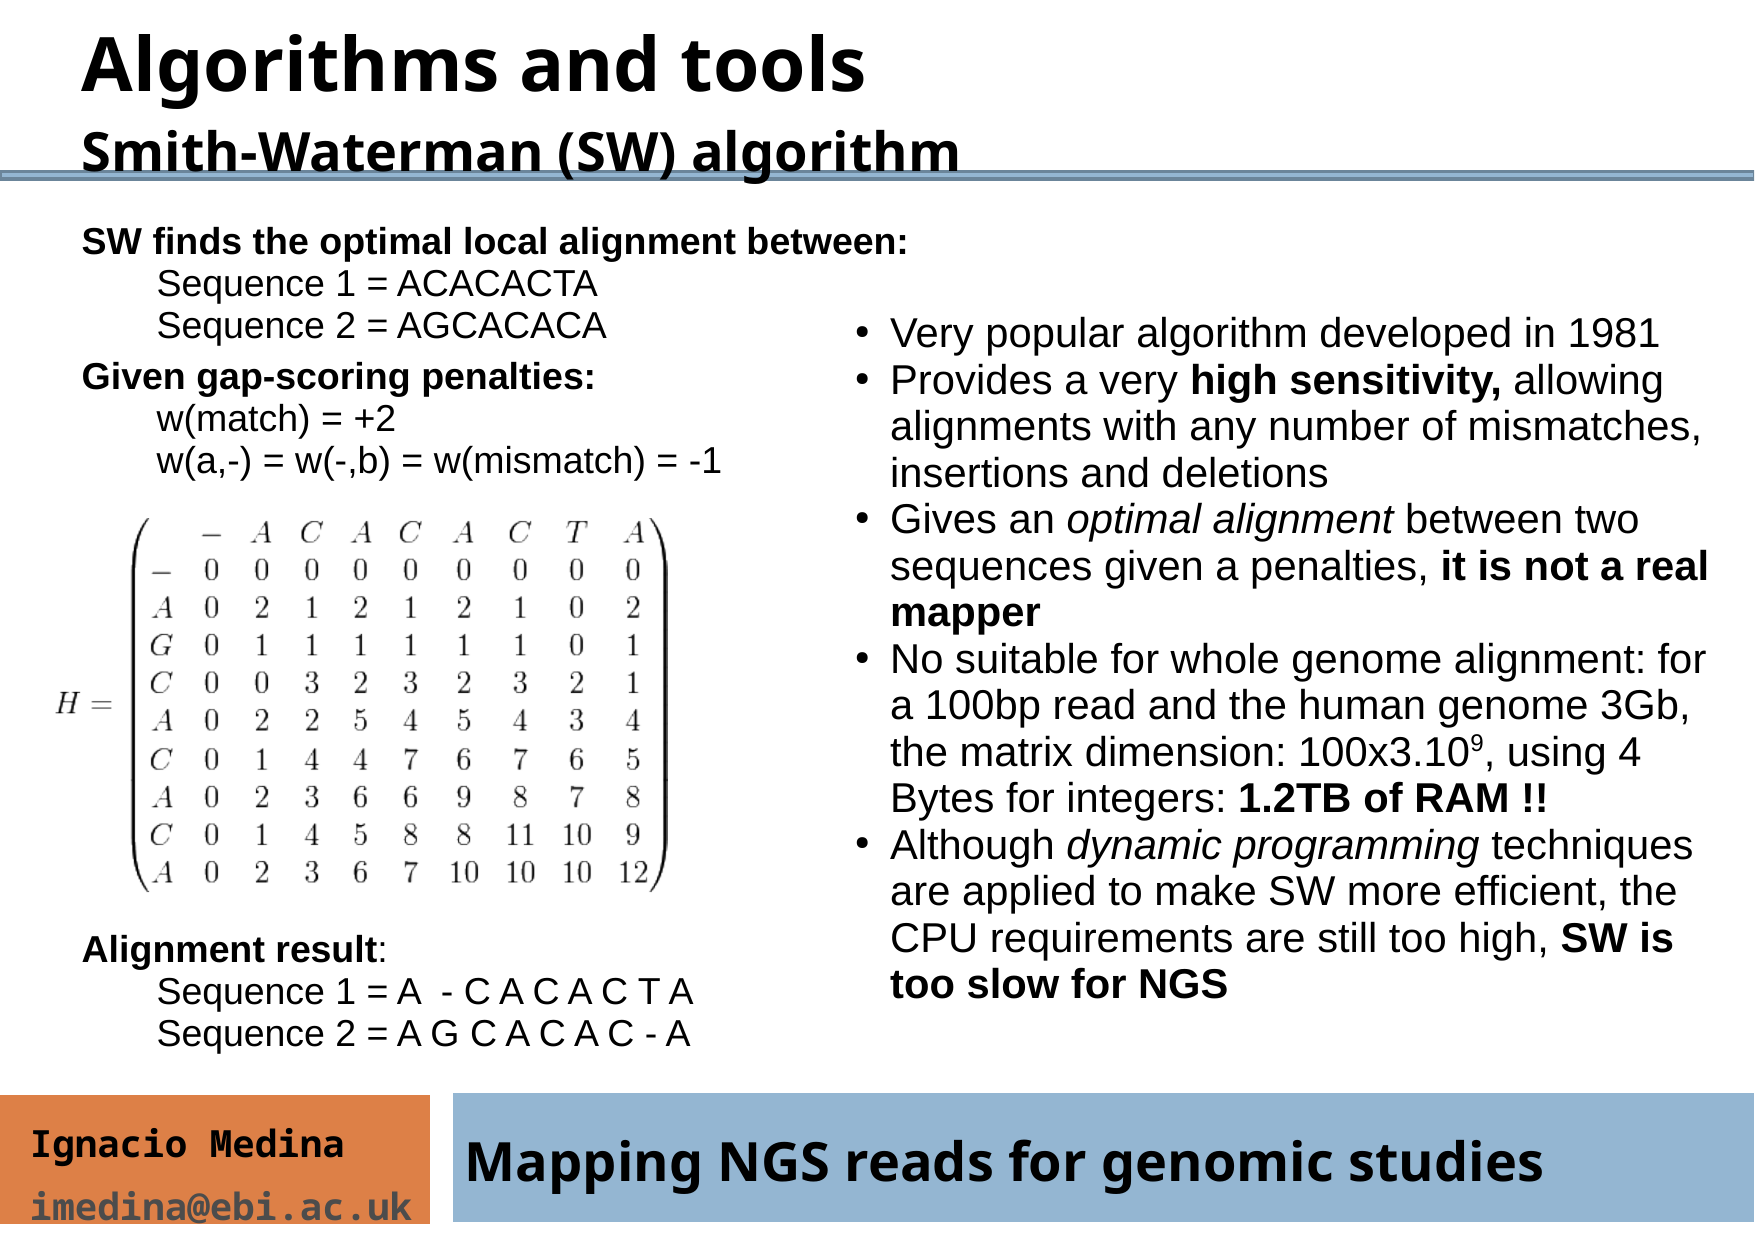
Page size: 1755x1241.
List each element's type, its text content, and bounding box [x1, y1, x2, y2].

text_box SW finds the optimal local alignment between: Sequence 1 = ACACACTA Sequence 2 = AGCACACA [66, 213, 946, 354]
text_box Algorithms and tools Smith-Waterman (SW) algorithm [67, 3, 1688, 169]
text_box [0, 171, 566, 179]
text_box [768, 171, 1754, 179]
text_box [569, 171, 664, 179]
text_box Given gap-scoring penalties: w(match) = +2 w(a,-) = w(-,b) = w(mismatch) = -1 [66, 347, 781, 489]
text_box Mapping NGS reads for genomic studies [450, 1116, 1726, 1195]
text_box [667, 171, 762, 179]
picture [54, 518, 668, 894]
text_box Ignacio Medina imedina@ebi.ac.uk [15, 1110, 436, 1224]
text_box Very popular algorithm developed in 1981 Provides a very high sensitivity, allowing alignments with any number of mismatches, insertions and deletions Gives an optimal alignment between two sequences given a penalties, it is not a real mapper No suitable for whole genome alignment: for a 100bp read and the human genome 3Gb, the matrix dimension: 100x3.109, using 4 Bytes for integers: 1.2TB of RAM !! Although dynamic programming techniques are applied to make SW more efficient, the CPU requirements are still too high, SW is too slow for NGS [840, 302, 1741, 1017]
text_box Alignment result: Sequence 1 = A - C A C A C T A Sequence 2 = A G C A C A C - A [66, 921, 790, 1063]
